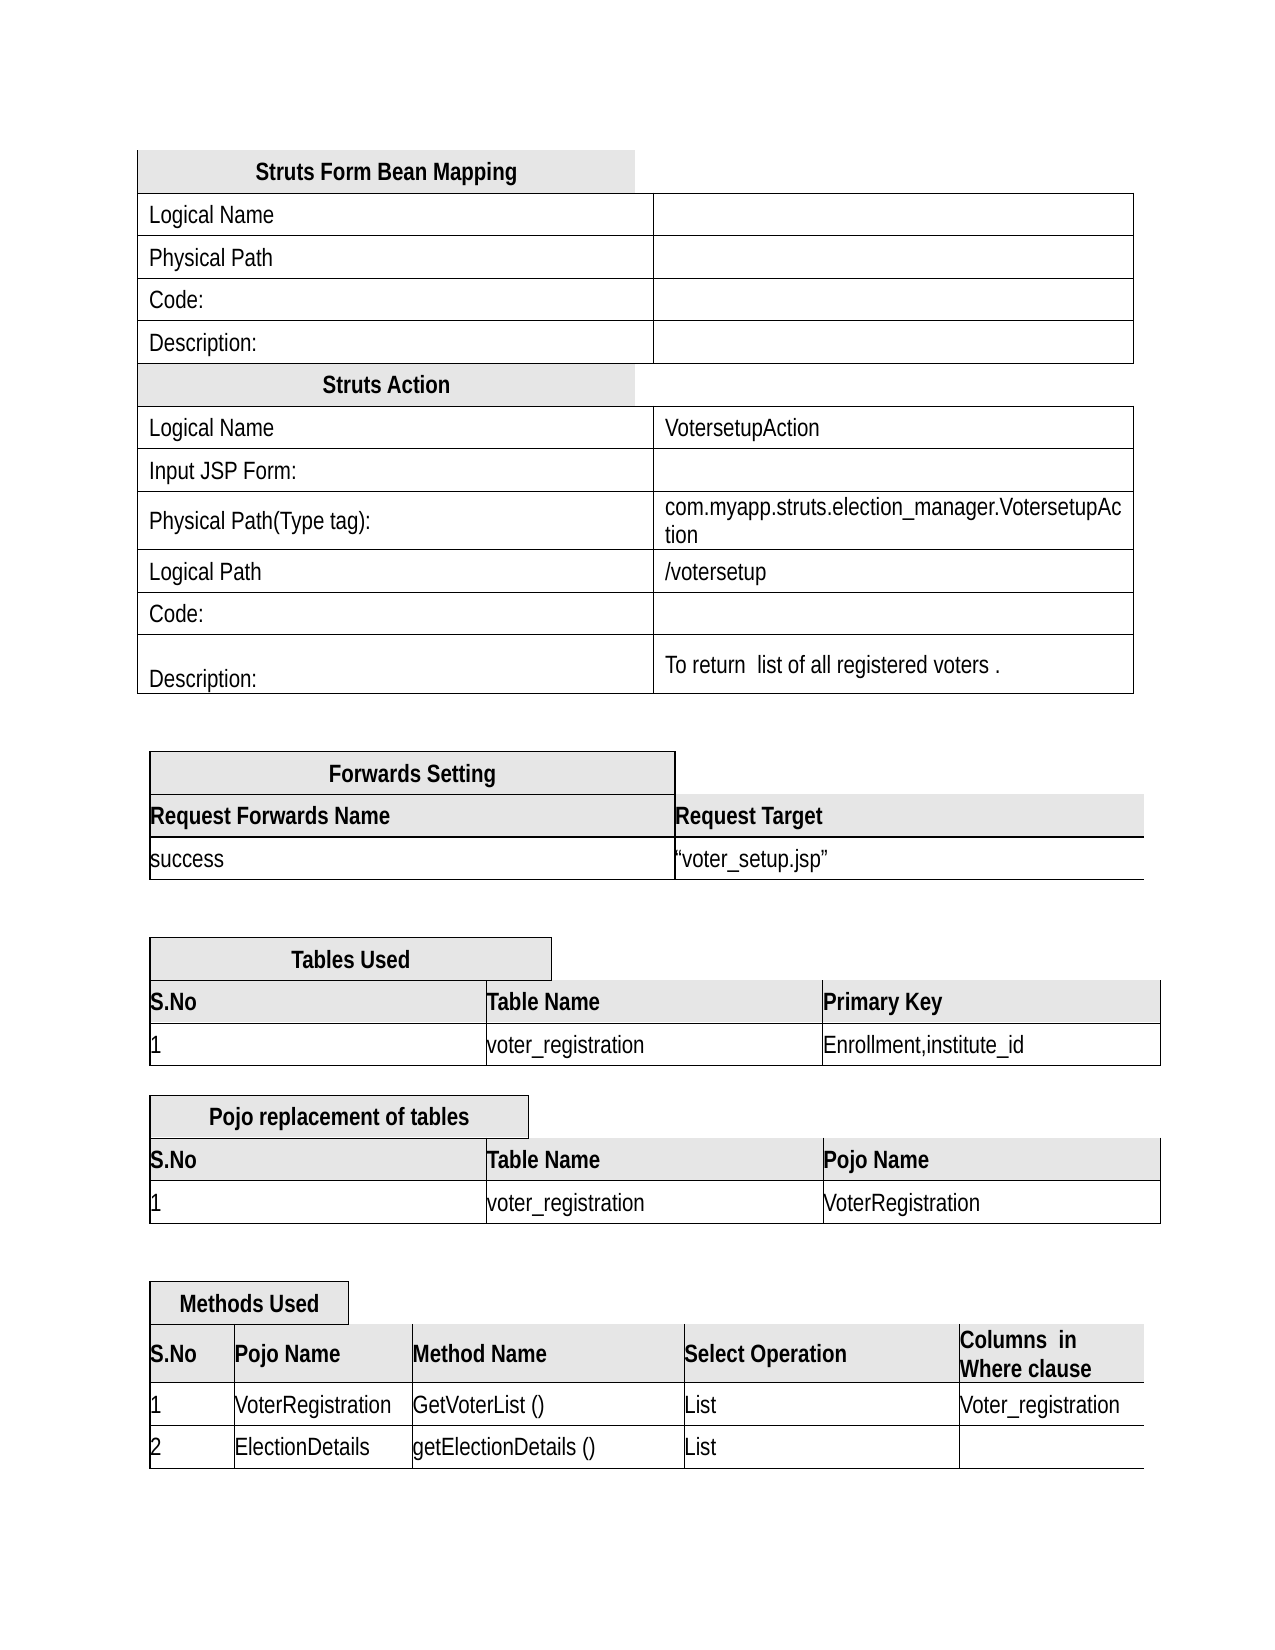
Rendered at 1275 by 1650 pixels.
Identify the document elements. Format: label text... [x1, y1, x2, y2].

table_cell Description: [138, 635, 653, 693]
table_cell Physical Path(Type tag): [138, 492, 653, 549]
table_cell /votersetup [654, 550, 1133, 592]
table_cell Physical Path [138, 236, 653, 278]
table_cell Logical Name [138, 407, 653, 448]
table_cell Pojo Name [824, 1138, 1160, 1180]
table_cell List [685, 1383, 959, 1425]
table_header Methods Used [151, 1282, 348, 1324]
table_header Forwards Setting [151, 752, 674, 794]
table_cell S.No [151, 1139, 486, 1180]
table_header [823, 1095, 1161, 1137]
table_cell List [685, 1426, 959, 1467]
table_cell [654, 449, 1133, 491]
table_header Pojo replacement of tables [151, 1096, 528, 1137]
table_header [548, 1281, 1144, 1324]
table_cell Input JSP Form: [138, 449, 653, 491]
table_cell Code: [138, 593, 653, 634]
table_cell [635, 150, 1133, 193]
table_cell ElectionDetails [235, 1426, 412, 1467]
table_cell Select Operation [685, 1324, 959, 1382]
table_cell Enrollment,institute_id [823, 1024, 1160, 1065]
table_cell Struts Action [138, 364, 635, 406]
table_cell Description: [138, 321, 653, 363]
table_cell [654, 194, 1133, 235]
table_cell Logical Path [138, 550, 653, 592]
table_cell [960, 1426, 1144, 1467]
table_cell VoterRegistration [235, 1383, 412, 1425]
table_cell success [151, 838, 674, 879]
table_cell Code: [138, 279, 653, 320]
table_cell 1 [151, 1024, 486, 1065]
table_cell Pojo Name [235, 1324, 412, 1382]
table_header [823, 937, 1161, 980]
table_cell [654, 236, 1133, 278]
table_cell 1 [151, 1383, 234, 1425]
table_cell To return list of all registered voters . [654, 635, 1133, 693]
table_header [349, 1281, 547, 1324]
table_header Tables Used [151, 938, 551, 980]
table_cell “voter_setup.jsp” [676, 838, 1144, 879]
table_cell [654, 279, 1133, 320]
table_cell VoterRegistration [824, 1181, 1160, 1223]
table_header [529, 1095, 823, 1137]
table_cell [635, 364, 1133, 406]
table_cell S.No [151, 981, 486, 1022]
table_cell Logical Name [138, 194, 653, 235]
table_cell VotersetupAction [654, 407, 1133, 448]
table_cell [654, 593, 1133, 634]
table_cell Table Name [487, 980, 822, 1022]
table_cell 2 [151, 1426, 234, 1467]
table_cell Table Name [487, 1138, 823, 1180]
table_cell Voter_registration [960, 1383, 1144, 1425]
table_cell Method Name [413, 1324, 684, 1382]
table_cell getElectionDetails () [413, 1426, 684, 1467]
table_cell Struts Form Bean Mapping [138, 150, 635, 193]
table_cell Columns in Where clause [960, 1324, 1144, 1382]
table_cell Request Forwards Name [151, 795, 674, 836]
table_cell Request Target [676, 794, 1144, 836]
table_cell GetVoterList () [413, 1383, 684, 1425]
table_cell voter_registration [487, 1181, 823, 1223]
table_header [552, 937, 823, 980]
table_cell S.No [151, 1325, 234, 1382]
table_cell Primary Key [823, 980, 1160, 1022]
table_cell 1 [151, 1181, 486, 1223]
table_cell voter_registration [487, 1024, 822, 1065]
table_header [676, 751, 1144, 794]
table_cell com.myapp.struts.election_manager.VotersetupAction [654, 492, 1133, 549]
table_cell [654, 321, 1133, 363]
